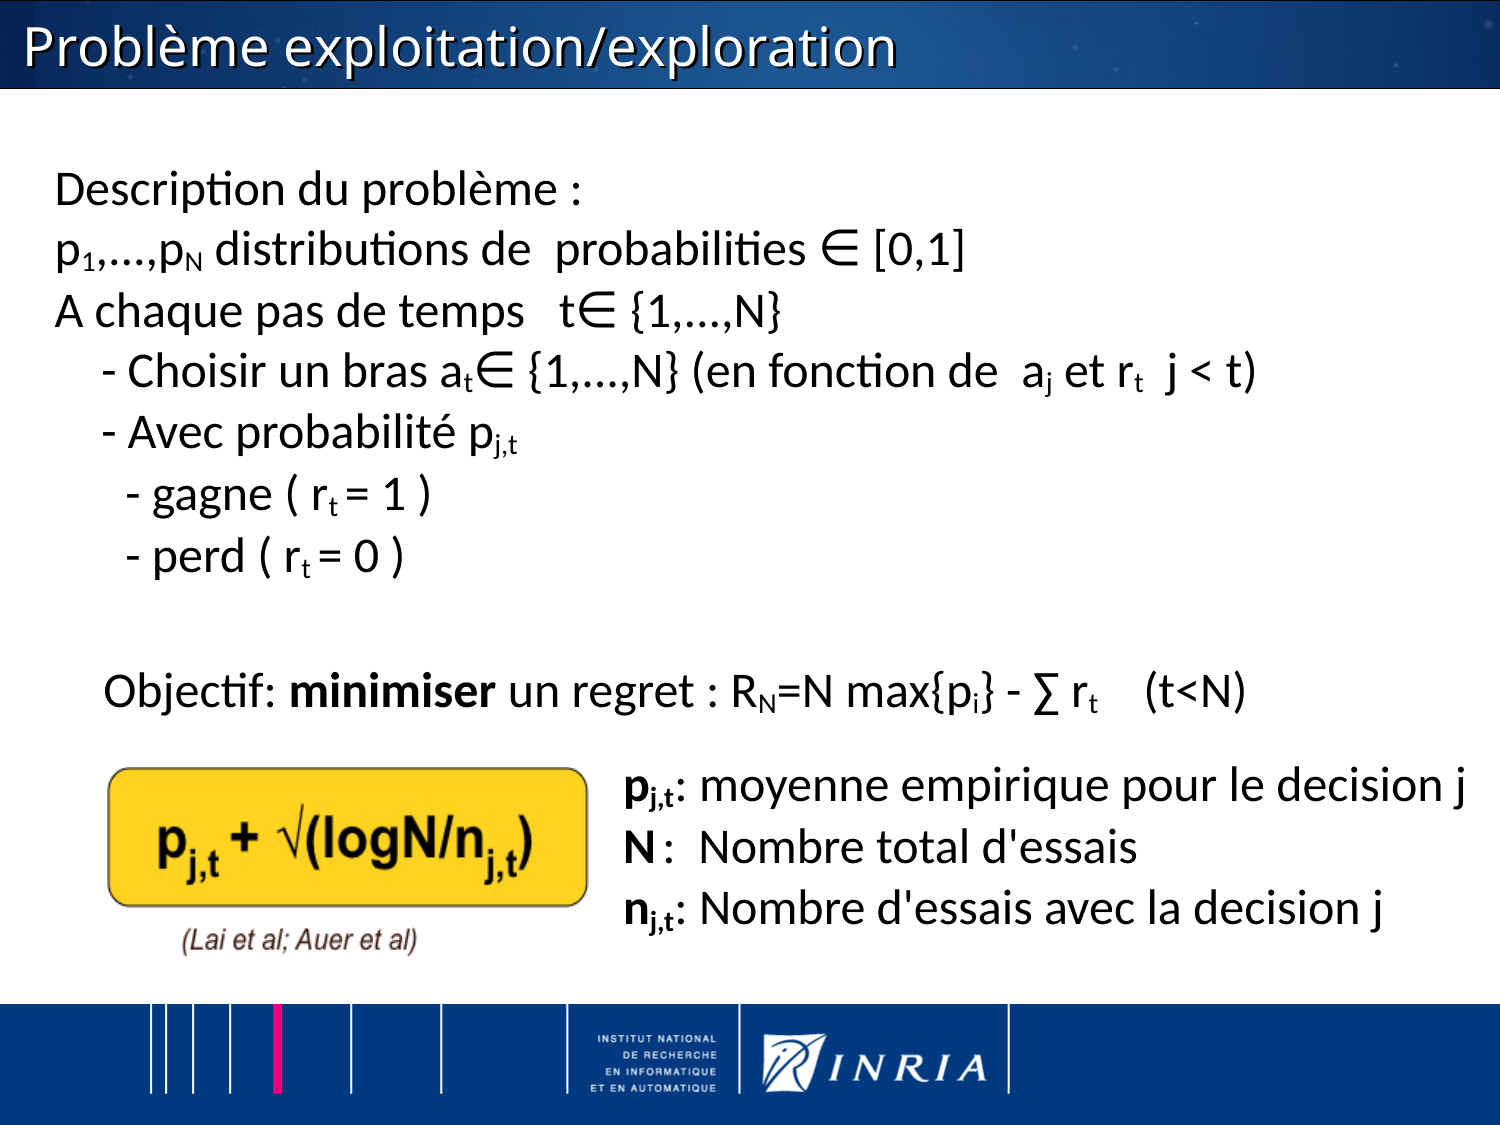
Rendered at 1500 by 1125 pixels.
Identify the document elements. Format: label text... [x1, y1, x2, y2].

picture [0, 1004, 1500, 1125]
picture [106, 767, 668, 972]
text_box Objectif: minimiser un regret : RN=N max{pi} - ∑ rt (t<N) [88, 649, 1447, 727]
text_box pj,t: moyenne empirique pour le decision j N : Nombre total d'essais nj,t: Nombre d'essais avec la decision j [608, 744, 1495, 945]
text_box Problème exploitation/exploration [0, 0, 1500, 89]
text_box Description du problème : p1,...,pN distributions de probabilities ∈ [0,1] A chaque pas de temps t∈ {1,...,N} - Choisir un bras at∈ {1,...,N} (en fonction de aj et rt j < t) - Avec probabilité pj,t - gagne ( rt = 1 ) - perd ( rt = 0 ) [39, 147, 1437, 592]
